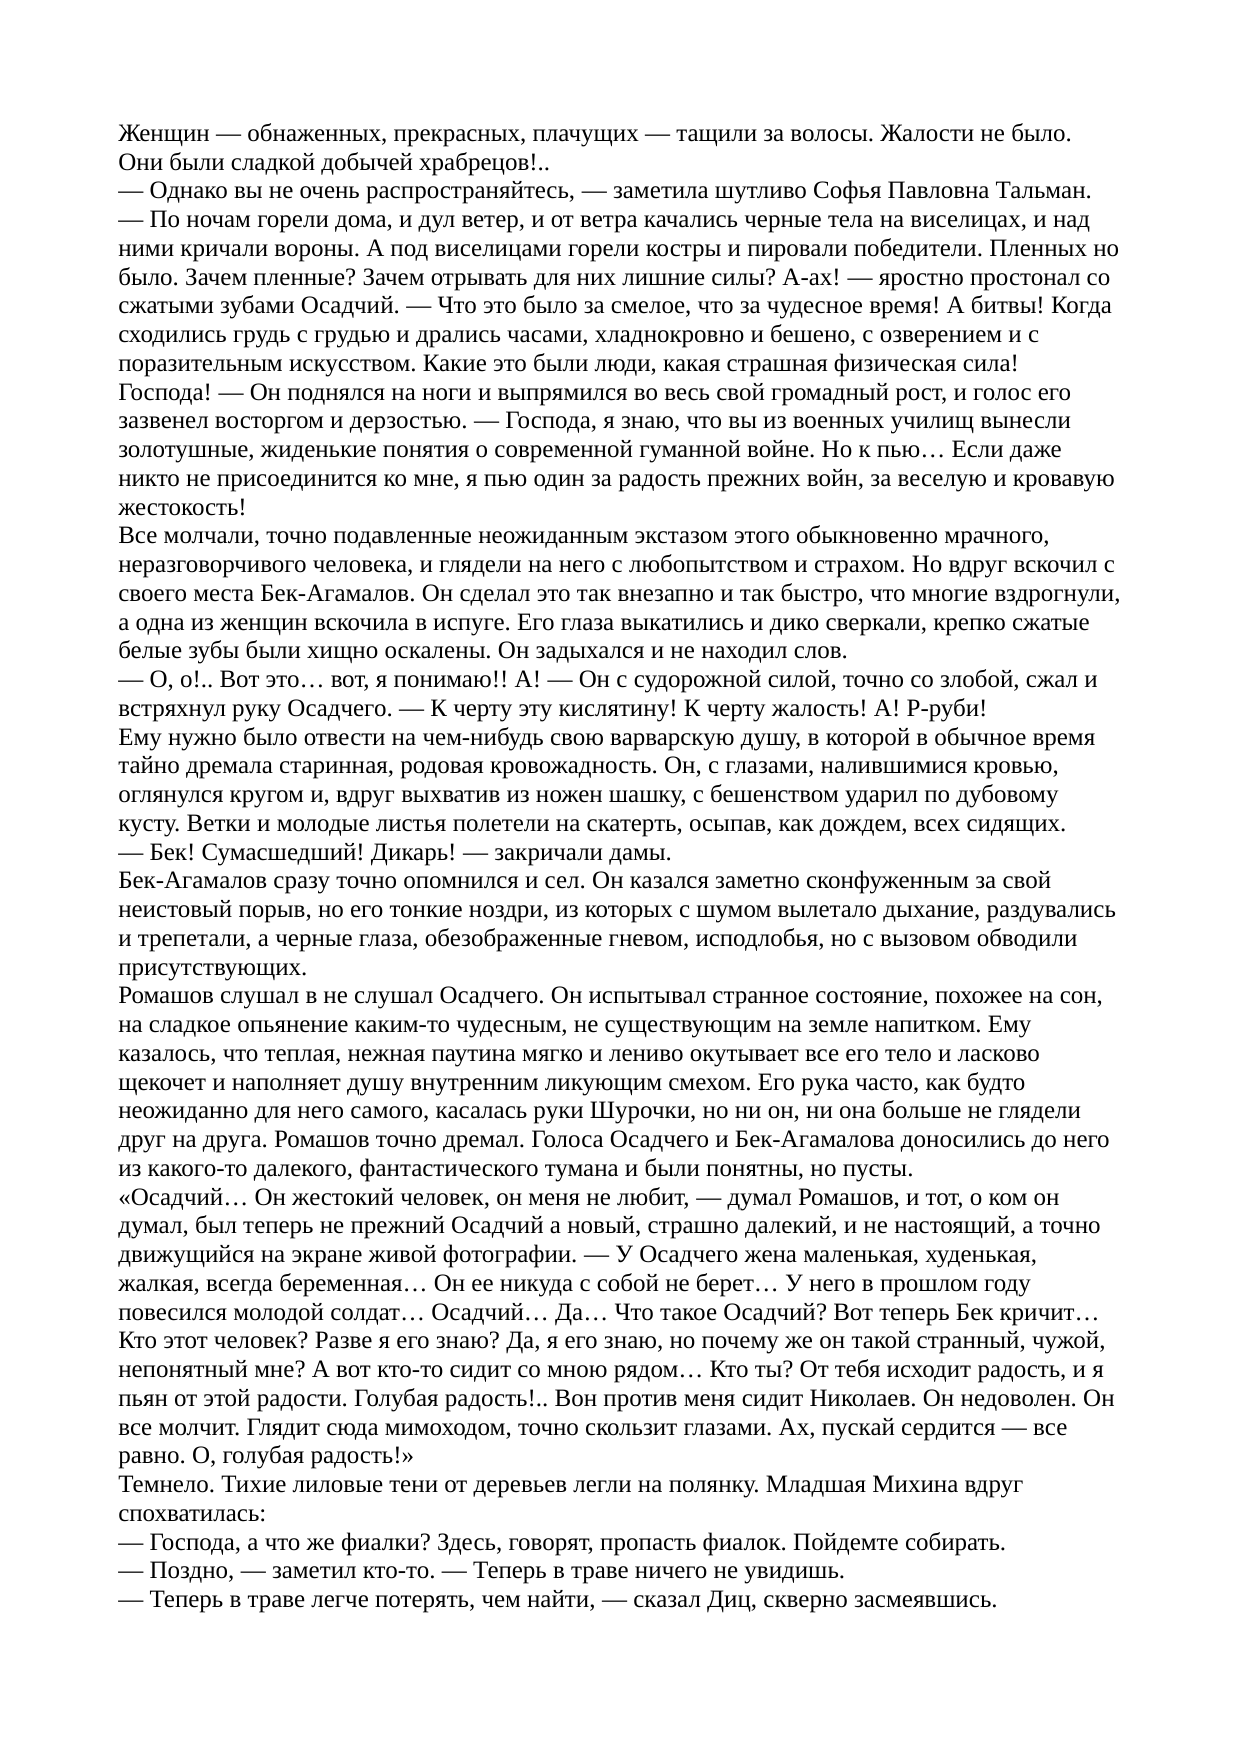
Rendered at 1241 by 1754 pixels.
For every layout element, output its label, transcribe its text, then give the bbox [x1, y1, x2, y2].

text Ему нужно было отвести на чем-нибудь свою варварскую душу, в которой в обычное время тайно дремала старинная, родовая кровожадность. Он, с глазами, налившимися кровью, оглянулся кругом и, вдруг выхватив из ножен шашку, с бешенством ударил по дубовому кусту. Ветки и молодые листья полетели на скатерть, осыпав, как дождем, всех сидящих. [118, 722, 1122, 837]
text — Поздно, — заметил кто-то. — Теперь в траве ничего не увидишь. [118, 1556, 1122, 1584]
text — Господа, а что же фиалки? Здесь, говорят, пропасть фиалок. Пойдемте собирать. [118, 1527, 1122, 1556]
text «Осадчий… Он жестокий человек, он меня не любит, — думал Ромашов, и тот, о ком он думал, был теперь не прежний Осадчий а новый, страшно далекий, и не настоящий, а точно движущийся на экране живой фотографии. — У Осадчего жена маленькая, худенькая, жалкая, всегда беременная… Он ее никуда с собой не берет… У него в прошлом году повесился молодой солдат… Осадчий… Да… Что такое Осадчий? Вот теперь Бек кричит… Кто этот человек? Разве я его знаю? Да, я его знаю, но почему же он такой странный, чужой, непонятный мне? А вот кто-то сидит со мною рядом… Кто ты? От тебя исходит радость, и я пьян от этой радости. Голубая радость!.. Вон против меня сидит Николаев. Он недоволен. Он все молчит. Глядит сюда мимоходом, точно скользит глазами. Ах, пускай сердится — все равно. О, голубая радость!» [118, 1182, 1122, 1469]
text Темнело. Тихие лиловые тени от деревьев легли на полянку. Младшая Михина вдруг спохватилась: [118, 1469, 1122, 1527]
text — О, о!.. Вот это… вот, я понимаю!! А! — Он с судорожной силой, точно со злобой, сжал и встряхнул руку Осадчего. — К черту эту кислятину! К черту жалость! А! Р-руби! [118, 664, 1122, 722]
text Все молчали, точно подавленные неожиданным экстазом этого обыкновенно мрачного, неразговорчивого человека, и глядели на него с любопытством и страхом. Но вдруг вскочил с своего места Бек-Агамалов. Он сделал это так внезапно и так быстро, что многие вздрогнули, а одна из женщин вскочила в испуге. Его глаза выкатились и дико сверкали, крепко сжатые белые зубы были хищно оскалены. Он задыхался и не находил слов. [118, 521, 1122, 664]
text Бек-Агамалов сразу точно опомнился и сел. Он казался заметно сконфуженным за свой неистовый порыв, но его тонкие ноздри, из которых с шумом вылетало дыхание, раздувались и трепетали, а черные глаза, обезображенные гневом, исподлобья, но с вызовом обводили присутствующих. [118, 866, 1122, 981]
text Женщин — обнаженных, прекрасных, плачущих — тащили за волосы. Жалости не было. Они были сладкой добычей храбрецов!.. [118, 118, 1122, 176]
text Ромашов слушал в не слушал Осадчего. Он испытывал странное состояние, похожее на сон, на сладкое опьянение каким-то чудесным, не существующим на земле напитком. Ему казалось, что теплая, нежная паутина мягко и лениво окутывает все его тело и ласково щекочет и наполняет душу внутренним ликующим смехом. Его рука часто, как будто неожиданно для него самого, касалась руки Шурочки, но ни он, ни она больше не глядели друг на друга. Ромашов точно дремал. Голоса Осадчего и Бек-Агамалова доносились до него из какого-то далекого, фантастического тумана и были понятны, но пусты. [118, 981, 1122, 1182]
text — Теперь в траве легче потерять, чем найти, — сказал Диц, скверно засмеявшись. [118, 1584, 1122, 1613]
text — Однако вы не очень распространяйтесь, — заметила шутливо Софья Павловна Тальман. [118, 176, 1122, 204]
text — По ночам горели дома, и дул ветер, и от ветра качались черные тела на виселицах, и над ними кричали вороны. А под виселицами горели костры и пировали победители. Пленных но было. Зачем пленные? Зачем отрывать для них лишние силы? А-ах! — яростно простонал со сжатыми зубами Осадчий. — Что это было за смелое, что за чудесное время! А битвы! Когда сходились грудь с грудью и дрались часами, хладнокровно и бешено, с озверением и с поразительным искусством. Какие это были люди, какая страшная физическая сила! Господа! — Он поднялся на ноги и выпрямился во весь свой громадный рост, и голос его зазвенел восторгом и дерзостью. — Господа, я знаю, что вы из военных училищ вынесли золотушные, жиденькие понятия о современной гуманной войне. Но к пью… Если даже никто не присоединится ко мне, я пью один за радость прежних войн, за веселую и кровавую жестокость! [118, 204, 1122, 521]
text — Бек! Сумасшедший! Дикарь! — закричали дамы. [118, 837, 1122, 866]
